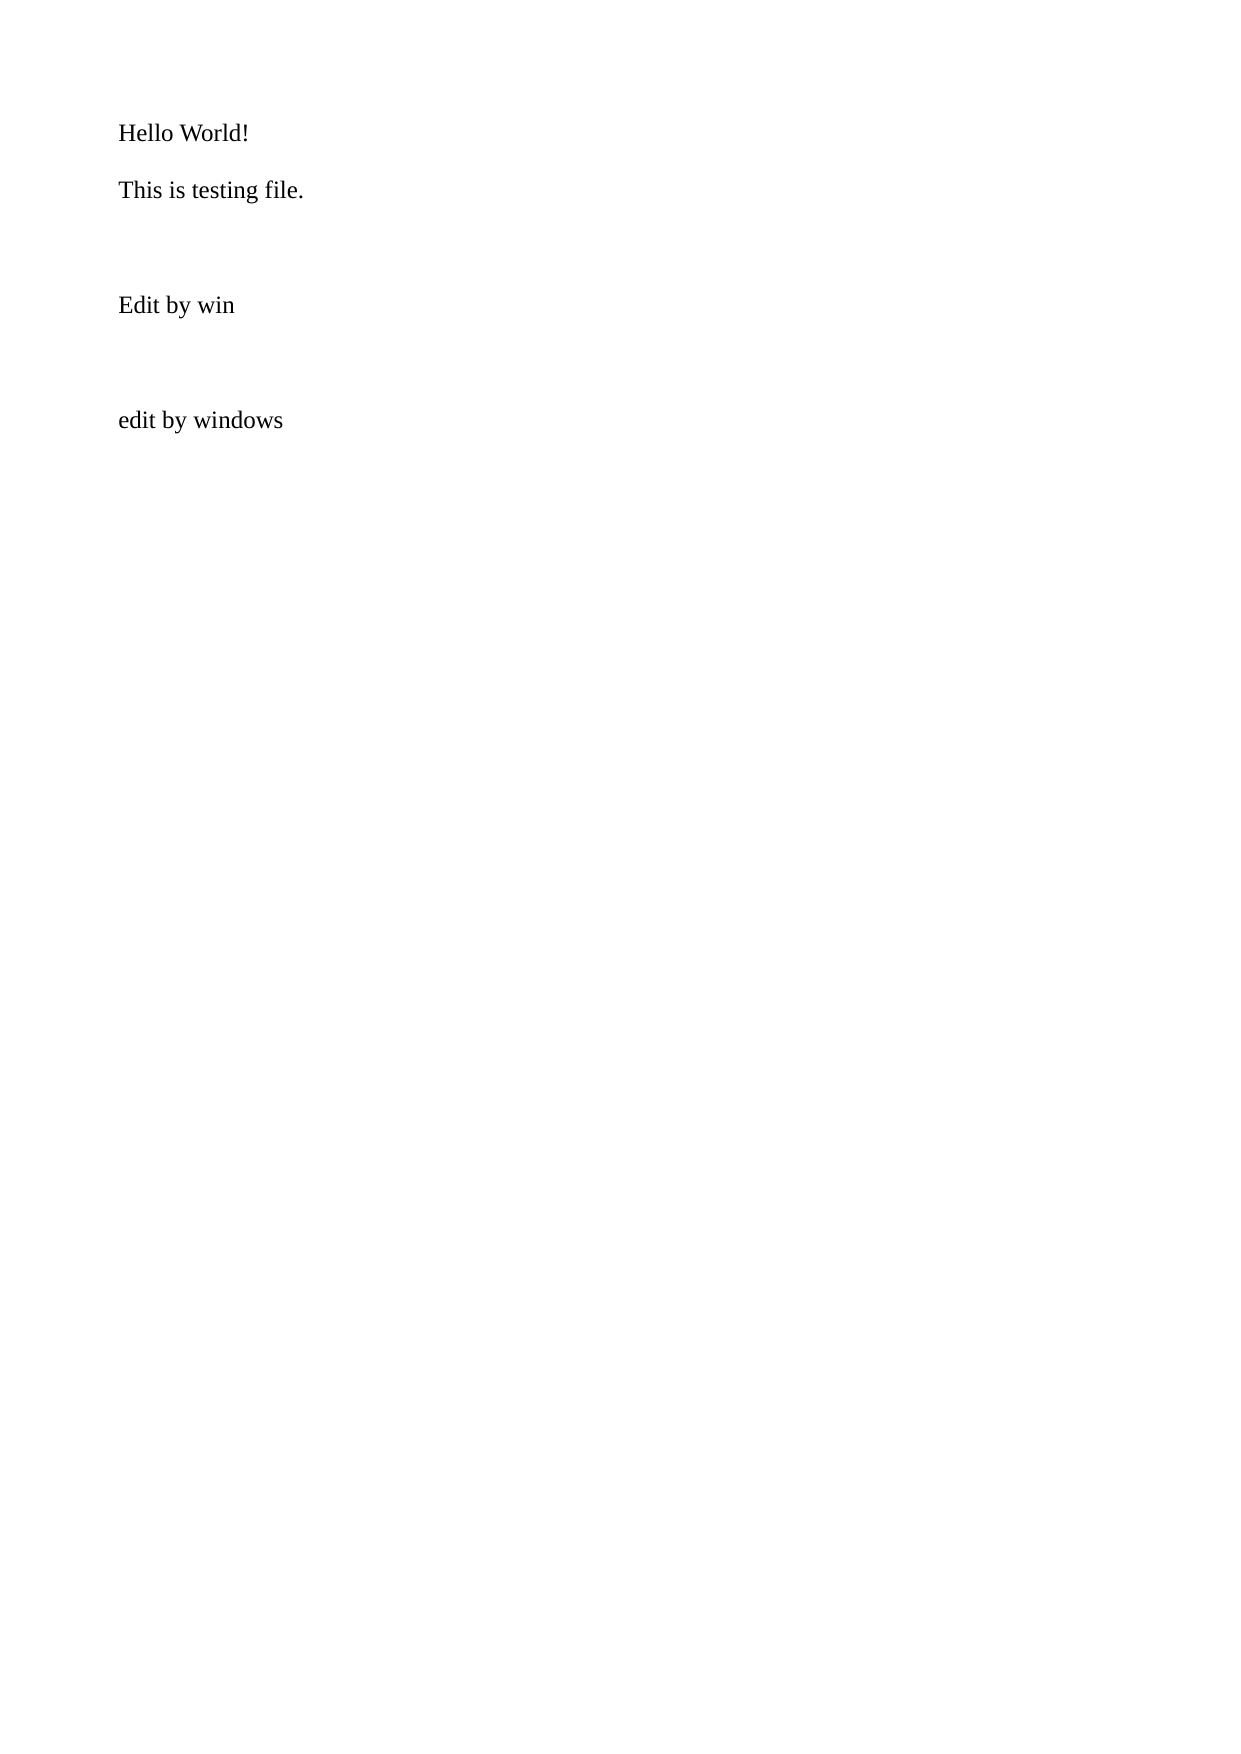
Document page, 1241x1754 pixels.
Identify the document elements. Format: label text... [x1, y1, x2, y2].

text Hello World! [118, 118, 1122, 147]
text Edit by win [118, 291, 1122, 319]
text edit by windows [118, 406, 1122, 434]
text This is testing file. [118, 176, 1122, 204]
